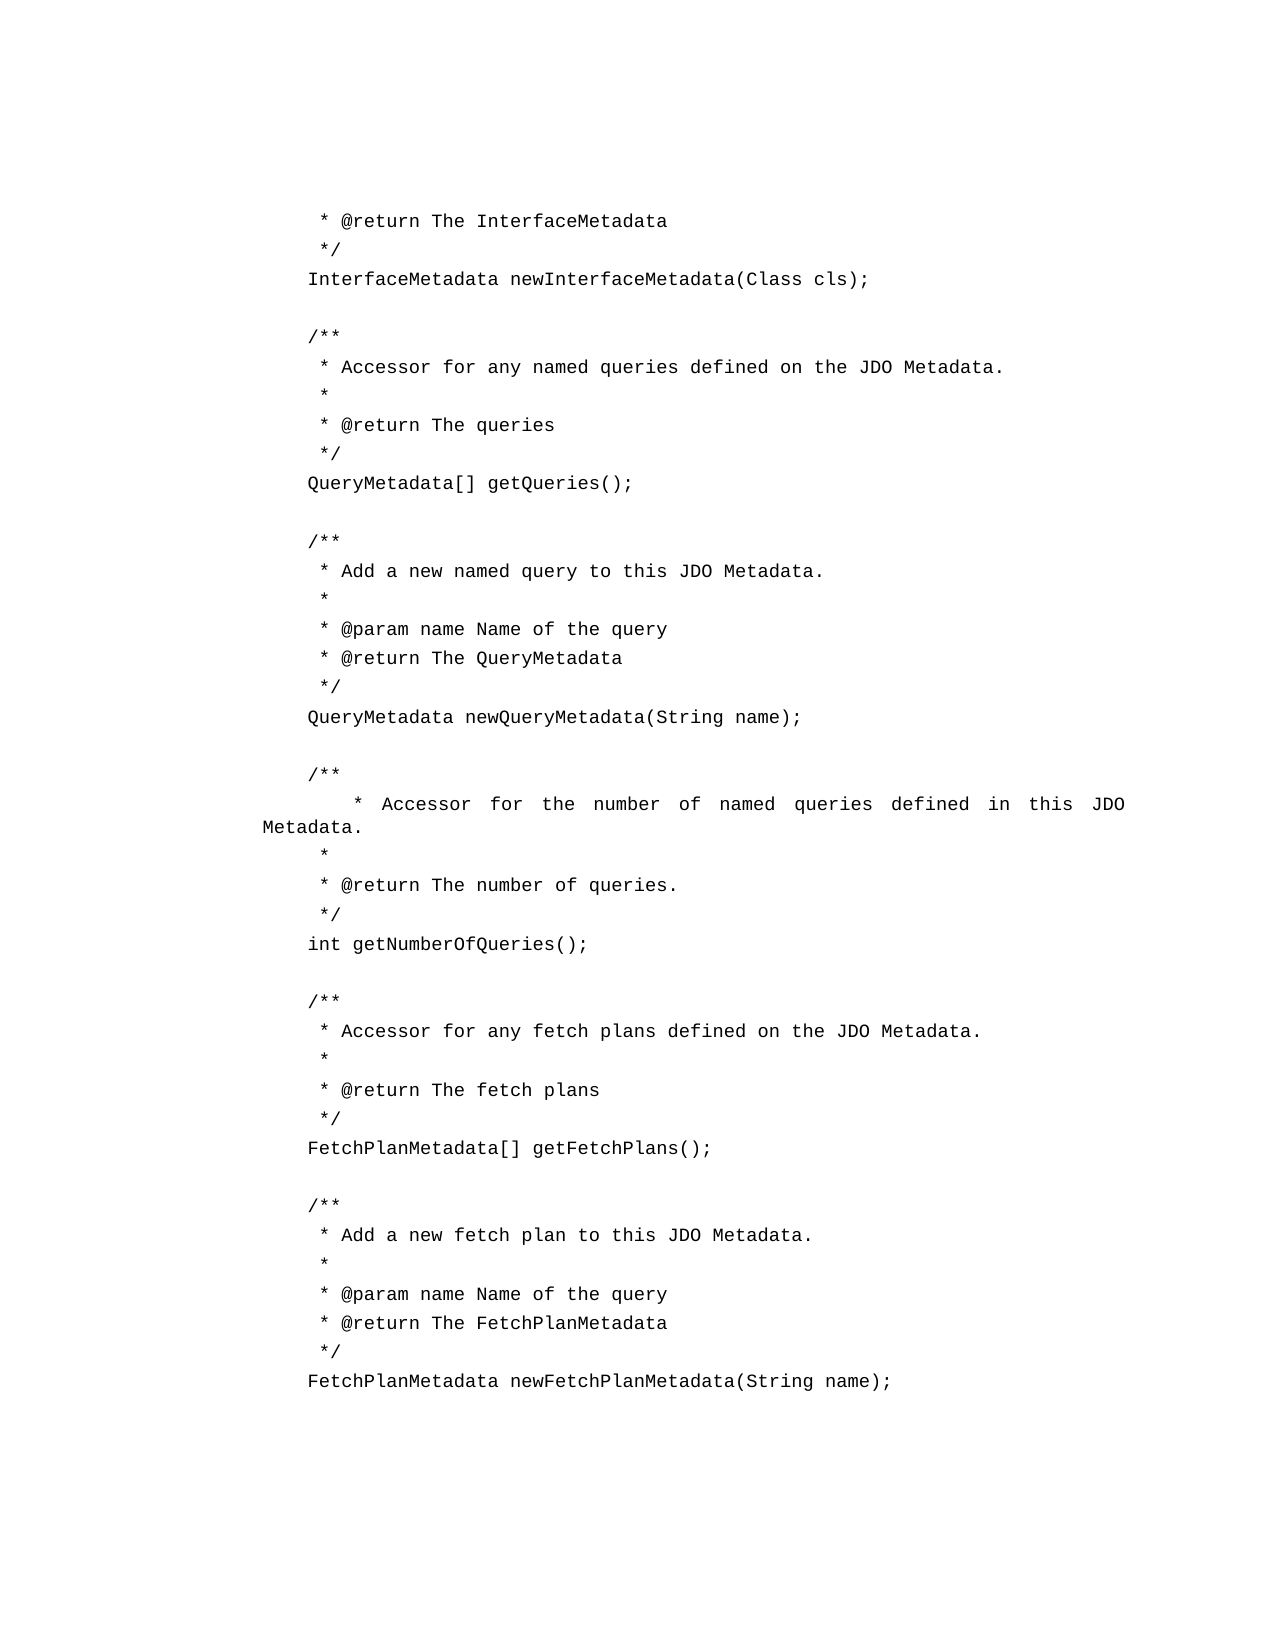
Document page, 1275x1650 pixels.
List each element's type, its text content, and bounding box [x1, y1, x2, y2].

text QueryMetadata newQueryMetadata(String name); [262, 706, 1125, 729]
text FetchPlanMetadata[] getFetchPlans(); [262, 1137, 1125, 1160]
text */ [262, 904, 1125, 927]
text * @return The FetchPlanMetadata [262, 1312, 1125, 1335]
text /** [262, 327, 1125, 349]
text */ [262, 443, 1125, 466]
text int getNumberOfQueries(); [262, 933, 1125, 956]
text /** [262, 531, 1125, 554]
text * @return The queries [262, 414, 1125, 437]
text /** [262, 764, 1125, 787]
text * Accessor for any named queries defined on the JDO Metadata. [262, 356, 1125, 379]
text * @return The fetch plans [262, 1079, 1125, 1102]
text * @return The InterfaceMetadata [262, 210, 1125, 233]
text */ [262, 1108, 1125, 1131]
text * @param name Name of the query [262, 1283, 1125, 1306]
text /** [262, 991, 1125, 1014]
text * Accessor for the number of named queries defined in this JDO Metadata. [262, 793, 1125, 839]
text * @return The number of queries. [262, 874, 1125, 897]
text * Accessor for any fetch plans defined on the JDO Metadata. [262, 1020, 1125, 1043]
text InterfaceMetadata newInterfaceMetadata(Class cls); [262, 268, 1125, 291]
text * Add a new named query to this JDO Metadata. [262, 560, 1125, 583]
text * Add a new fetch plan to this JDO Metadata. [262, 1224, 1125, 1247]
text * [262, 845, 1125, 868]
text */ [262, 677, 1125, 699]
text */ [262, 1341, 1125, 1364]
text * [262, 1049, 1125, 1072]
text * [262, 589, 1125, 612]
text * @return The QueryMetadata [262, 647, 1125, 670]
text * [262, 1254, 1125, 1277]
text /** [262, 1195, 1125, 1218]
text FetchPlanMetadata newFetchPlanMetadata(String name); [262, 1370, 1125, 1393]
text * [262, 385, 1125, 408]
text * @param name Name of the query [262, 618, 1125, 641]
text QueryMetadata[] getQueries(); [262, 472, 1125, 495]
text */ [262, 239, 1125, 262]
